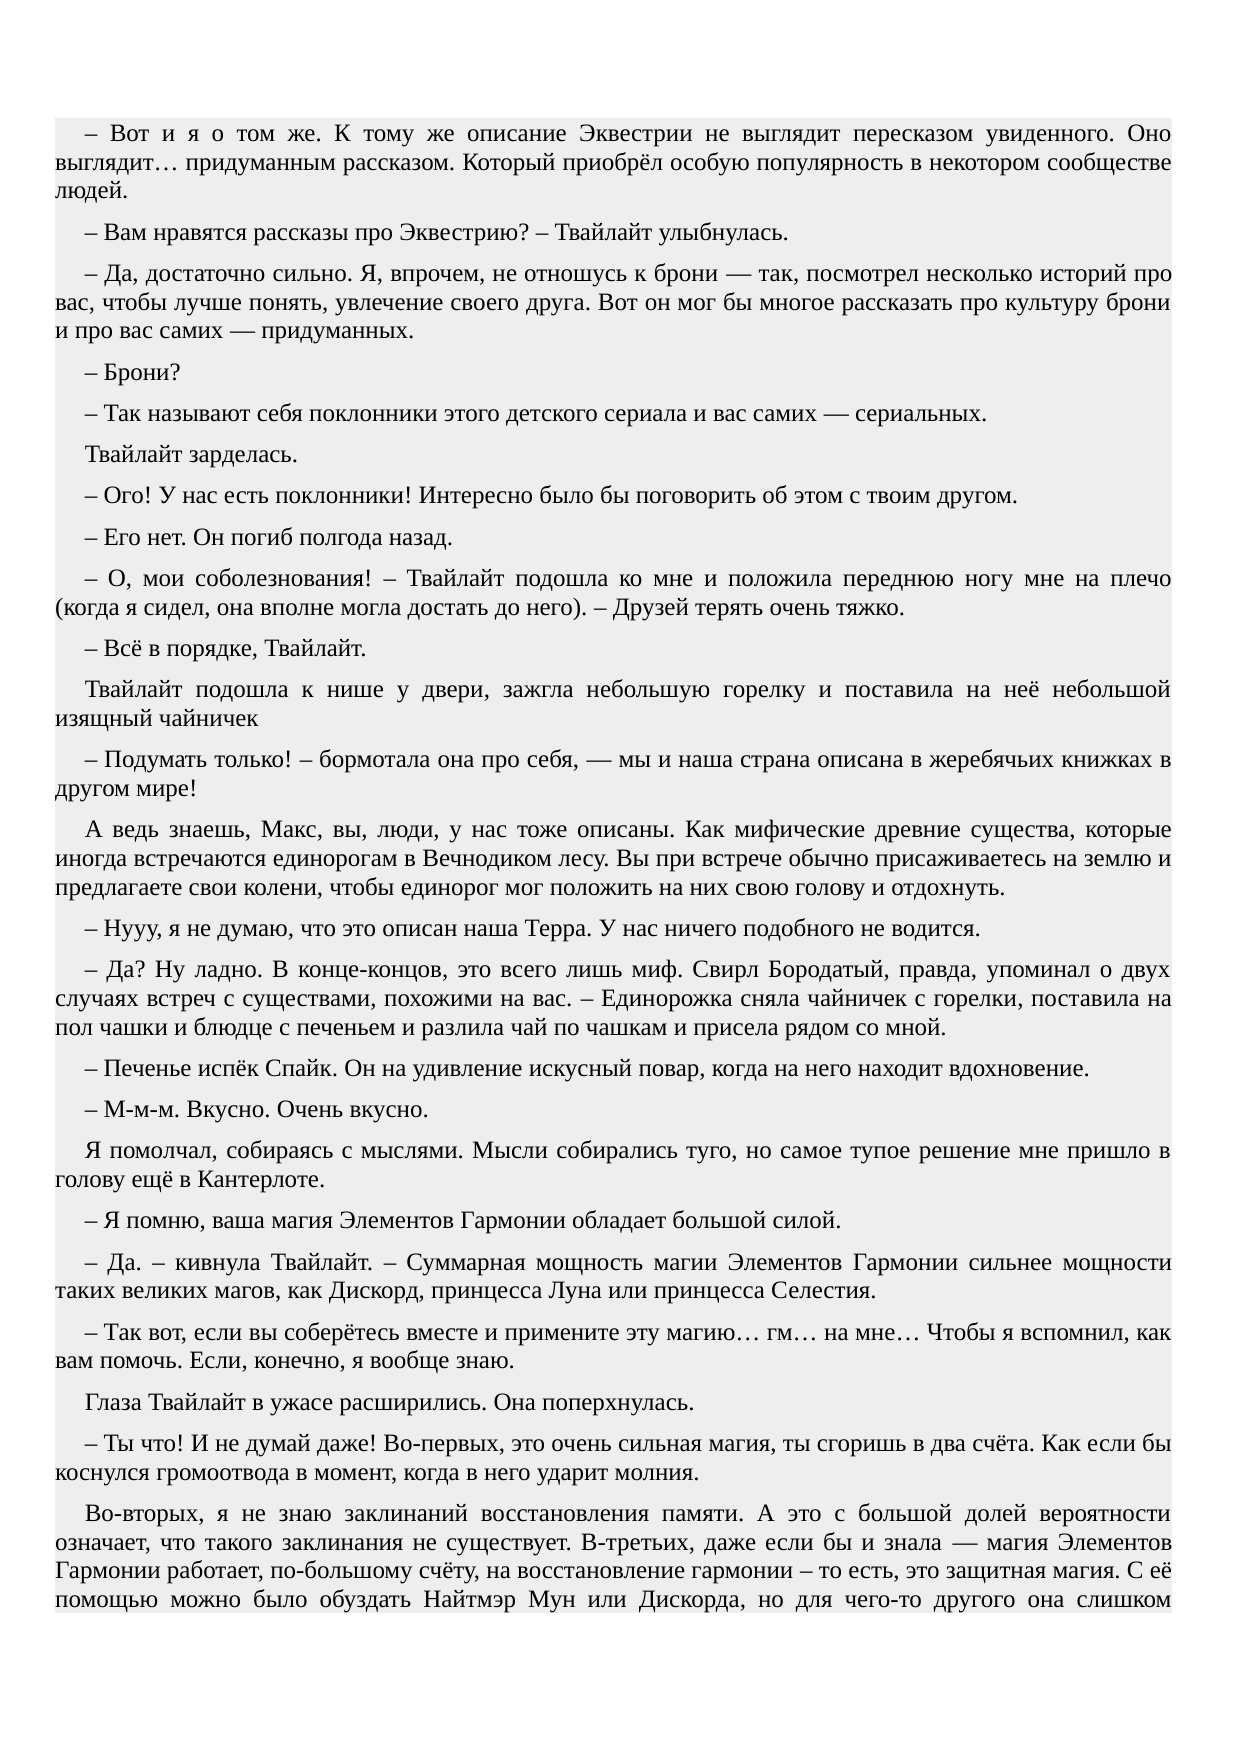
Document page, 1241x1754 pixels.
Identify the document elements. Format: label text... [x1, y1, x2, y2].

text – Я помню, ваша магия Элементов Гармонии обладает большой силой. [55, 1206, 1172, 1234]
text – М-м-м. Вкусно. Очень вкусно. [55, 1094, 1172, 1123]
text – Всё в порядке, Твайлайт. [55, 633, 1172, 662]
text – Да, достаточно сильно. Я, впрочем, не отношусь к брони — так, посмотрел несколько историй про вас, чтобы лучше понять, увлечение своего друга. Вот он мог бы многое рассказать про культуру брони и про вас самих — придуманных. [55, 258, 1172, 344]
text – Так называют себя поклонники этого детского сериала и вас самих — сериальных. [55, 398, 1172, 427]
text А ведь знаешь, Макс, вы, люди, у нас тоже описаны. Как мифические древние существа, которые иногда встречаются единорогам в Вечнодиком лесу. Вы при встрече обычно присаживаетесь на землю и предлагаете свои колени, чтобы единорог мог положить на них свою голову и отдохнуть. [55, 814, 1172, 901]
text – Печенье испёк Спайк. Он на удивление искусный повар, когда на него находит вдохновение. [55, 1053, 1172, 1082]
text – Да? Ну ладно. В конце-концов, это всего лишь миф. Свирл Бородатый, правда, упоминал о двух случаях встреч с существами, похожими на вас. – Единорожка сняла чайничек с горелки, поставила на пол чашки и блюдце с печеньем и разлила чай по чашкам и присела рядом со мной. [55, 954, 1172, 1041]
text Твайлайт зарделась. [55, 439, 1172, 468]
text Во-вторых, я не знаю заклинаний восстановления памяти. А это с большой долей вероятности означает, что такого заклинания не существует. В-третьих, даже если бы и знала — магия Элементов Гармонии работает, по-большому счёту, на восстановление гармонии – то есть, это защитная магия. С её помощью можно было обуздать Найтмэр Мун или Дискорда, но для чего-то другого она слишком [55, 1498, 1172, 1613]
text Твайлайт подошла к нише у двери, зажгла небольшую горелку и поставила на неё небольшой изящный чайничек [55, 674, 1172, 732]
text – Нууу, я не думаю, что это описан наша Терра. У нас ничего подобного не водится. [55, 913, 1172, 942]
text – Вот и я о том же. К тому же описание Эквестрии не выглядит пересказом увиденного. Оно выглядит… придуманным рассказом. Который приобрёл особую популярность в некотором сообществе людей. [55, 118, 1172, 204]
text – Брони? [55, 357, 1172, 386]
text – Его нет. Он погиб полгода назад. [55, 522, 1172, 551]
text – Вам нравятся рассказы про Эквестрию? – Твайлайт улыбнулась. [55, 217, 1172, 246]
text Я помолчал, собираясь с мыслями. Мысли собирались туго, но самое тупое решение мне пришло в голову ещё в Кантерлоте. [55, 1136, 1172, 1193]
text – Подумать только! – бормотала она про себя, — мы и наша страна описана в жеребячьих книжках в другом мире! [55, 744, 1172, 802]
text – О, мои соболезнования! – Твайлайт подошла ко мне и положила переднюю ногу мне на плечо (когда я сидел, она вполне могла достать до него). – Друзей терять очень тяжко. [55, 563, 1172, 621]
text – Ого! У нас есть поклонники! Интересно было бы поговорить об этом с твоим другом. [55, 481, 1172, 509]
text Глаза Твайлайт в ужасе расширились. Она поперхнулась. [55, 1387, 1172, 1416]
text – Да. – кивнула Твайлайт. – Суммарная мощность магии Элементов Гармонии сильнее мощности таких великих магов, как Дискорд, принцесса Луна или принцесса Селестия. [55, 1247, 1172, 1304]
text – Ты что! И не думай даже! Во-первых, это очень сильная магия, ты сгоришь в два счёта. Как если бы коснулся громоотвода в момент, когда в него ударит молния. [55, 1428, 1172, 1486]
text – Так вот, если вы соберётесь вместе и примените эту магию… гм… на мне… Чтобы я вспомнил, как вам помочь. Если, конечно, я вообще знаю. [55, 1317, 1172, 1374]
